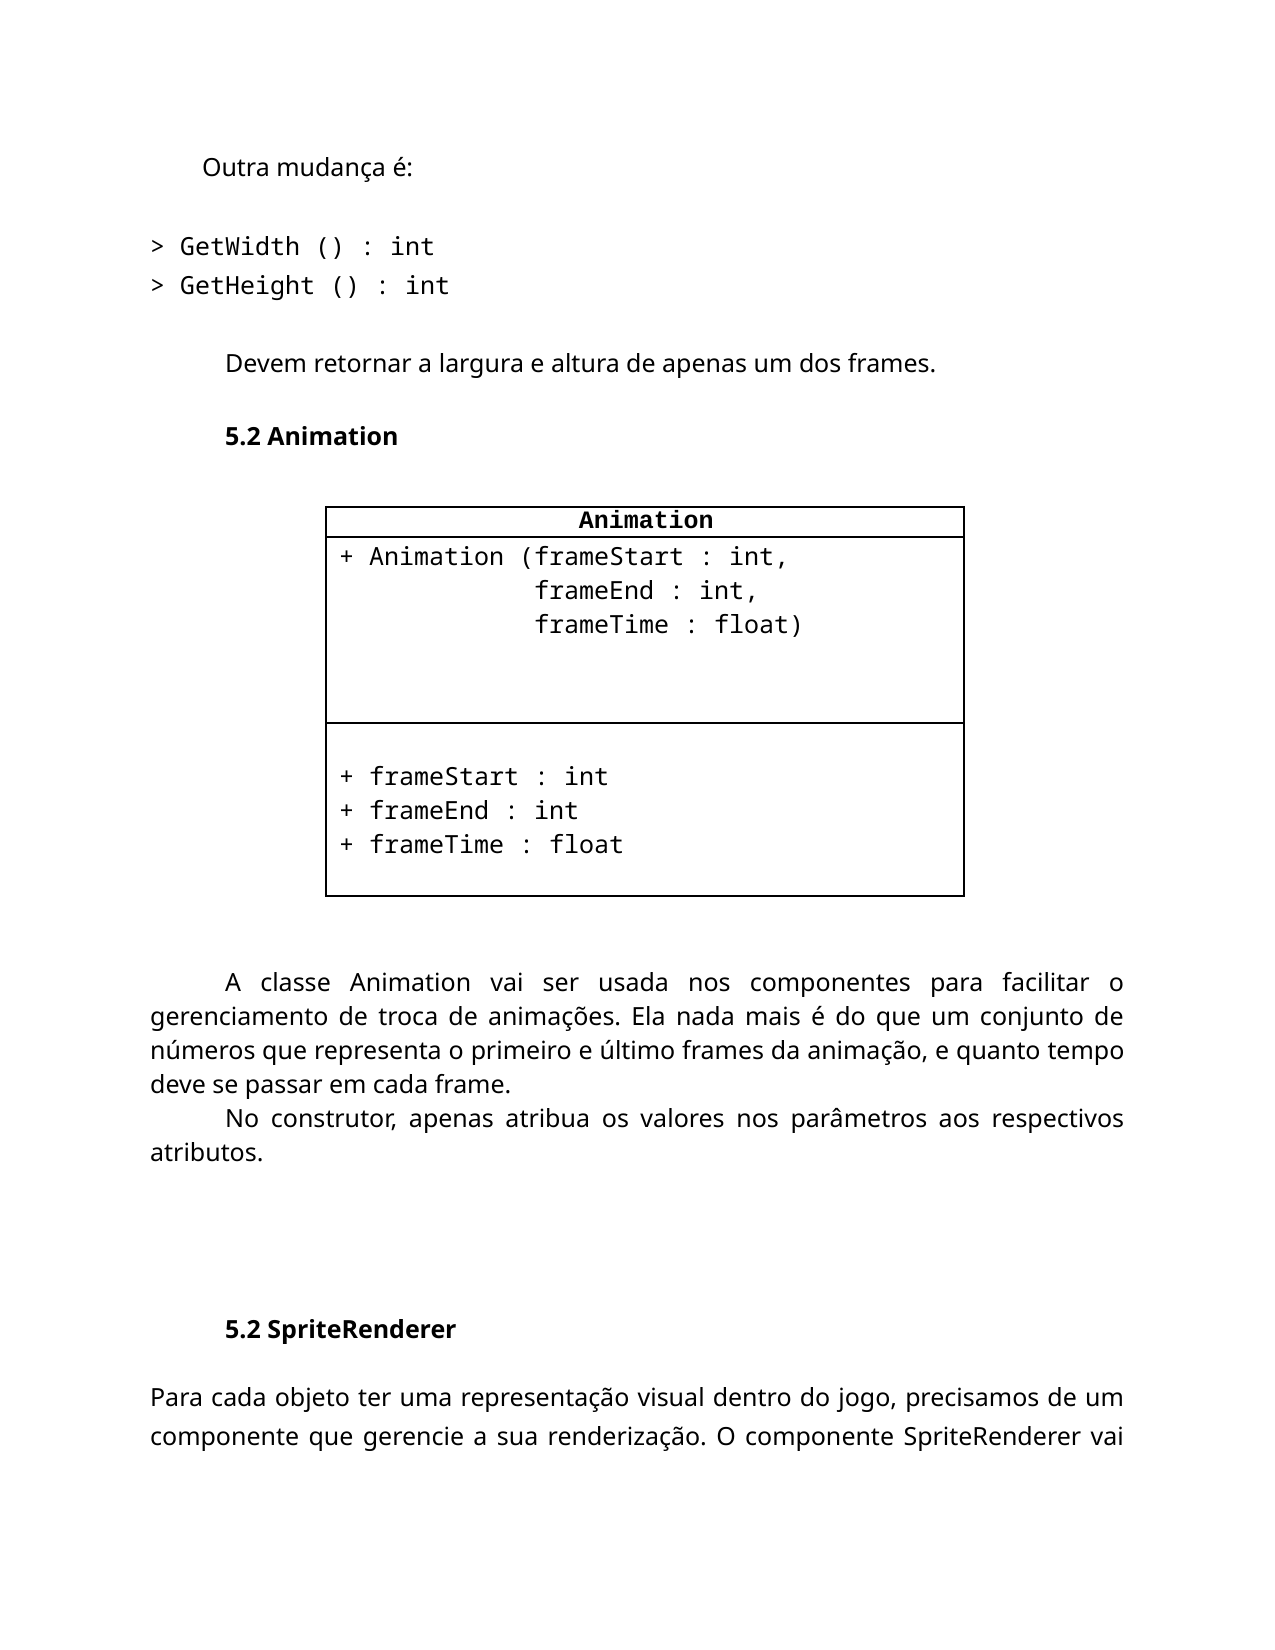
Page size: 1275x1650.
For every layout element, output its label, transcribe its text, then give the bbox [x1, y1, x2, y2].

table_cell + frameStart : int + frameEnd : int + frameTime : float [327, 724, 963, 894]
text A classe Animation vai ser usada nos componentes para facilitar o gerenciamento de troca de animações. Ela nada mais é do que um conjunto de números que representa o primeiro e último frames da animação, e quanto tempo deve se passar em cada frame. [150, 965, 1125, 1101]
text 5.2 Animation [150, 419, 1125, 453]
table_header Animation [327, 508, 963, 536]
text 5.2 SpriteRenderer [150, 1312, 1125, 1346]
text No construtor, apenas atribua os valores nos parâmetros aos respectivos atributos. [150, 1101, 1125, 1169]
text Para cada objeto ter uma representação visual dentro do jogo, precisamos de um componente que gerencie a sua renderização. O componente SpriteRenderer vai [150, 1380, 1125, 1453]
text Outra mudança é: [150, 150, 1125, 184]
text > GetHeight () : int [150, 267, 1125, 302]
table_cell + Animation (frameStart : int, frameEnd : int, frameTime : float) [327, 538, 963, 722]
text > GetWidth () : int [150, 228, 1125, 262]
text Devem retornar a largura e altura de apenas um dos frames. [150, 346, 1125, 380]
